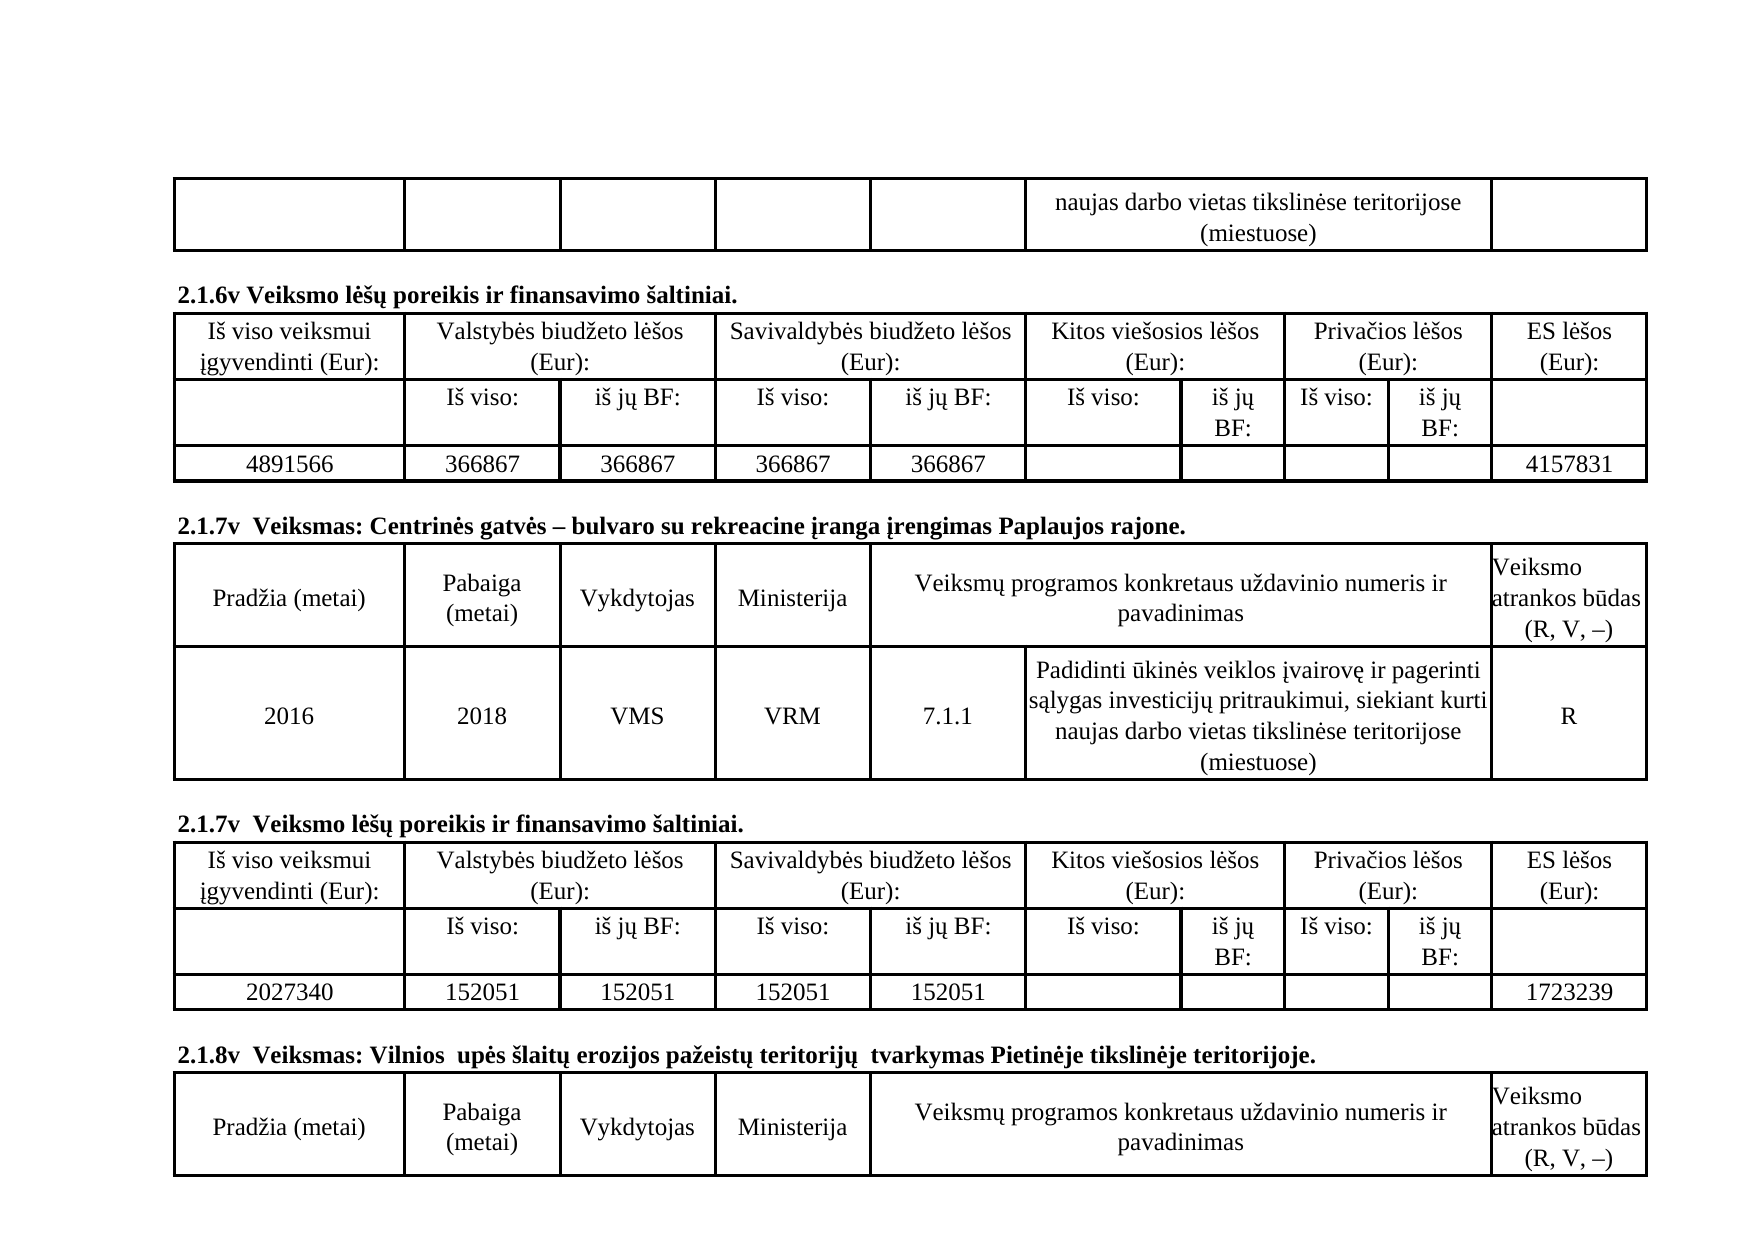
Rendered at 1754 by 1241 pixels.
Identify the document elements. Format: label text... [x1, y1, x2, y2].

table_header Vykdytojas [562, 1074, 714, 1173]
text 2.1.7v Veiksmo lėšų poreikis ir finansavimo šaltiniai. [177, 809, 1695, 838]
table_header Pradžia (metai) [176, 1074, 403, 1173]
table_cell [176, 381, 403, 444]
table_cell 366867 [406, 447, 558, 479]
table_cell [1390, 447, 1490, 479]
table_cell iš jų BF: [562, 910, 714, 973]
table_cell [406, 180, 559, 249]
table_cell iš jų BF: [1390, 910, 1490, 973]
table_cell 152051 [562, 976, 714, 1008]
table_header Ministerija [717, 545, 869, 644]
table_header Veiksmų programos konkretaus uždavinio numeris ir pavadinimas [872, 545, 1490, 644]
table_cell 366867 [717, 447, 869, 479]
table_cell 2018 [406, 648, 559, 778]
table_cell 152051 [872, 976, 1024, 1008]
table_cell iš jų BF: [872, 910, 1024, 973]
table_cell [176, 910, 403, 973]
table_cell Iš viso: [717, 381, 869, 444]
table_cell 2027340 [176, 976, 403, 1008]
table_header Pabaiga (metai) [406, 545, 559, 644]
table_cell [872, 180, 1024, 249]
table_header Privačios lėšos (Eur): [1286, 315, 1490, 378]
table_cell iš jų BF: [1183, 910, 1283, 973]
table_cell [1493, 180, 1645, 249]
table_cell 4891566 [176, 447, 403, 479]
table_header Veiksmo atrankos būdas (R, V, –) [1493, 1074, 1645, 1173]
table_cell [1286, 976, 1387, 1008]
table_header Kitos viešosios lėšos (Eur): [1027, 844, 1283, 907]
table_header Veiksmo atrankos būdas (R, V, –) [1493, 545, 1645, 644]
table_cell [1390, 976, 1490, 1008]
table_cell VMS [562, 648, 714, 778]
table_cell Iš viso: [406, 381, 558, 444]
table_header Iš viso veiksmui įgyvendinti (Eur): [176, 315, 403, 378]
table_header Vykdytojas [562, 545, 714, 644]
table_cell 366867 [562, 447, 714, 479]
table_cell naujas darbo vietas tikslinėse teritorijose (miestuose) [1027, 180, 1490, 249]
table_cell iš jų BF: [562, 381, 714, 444]
table_cell Iš viso: [1027, 910, 1179, 973]
table_cell R [1493, 648, 1645, 778]
table_cell [1183, 976, 1283, 1008]
table_cell VRM [717, 648, 869, 778]
table_header Valstybės biudžeto lėšos (Eur): [406, 315, 714, 378]
table_cell [1493, 910, 1645, 973]
table_header Privačios lėšos (Eur): [1286, 844, 1490, 907]
table_cell iš jų BF: [872, 381, 1024, 444]
table_header Valstybės biudžeto lėšos (Eur): [406, 844, 714, 907]
text 2.1.7v Veiksmas: Centrinės gatvės – bulvaro su rekreacine įranga įrengimas Paplaujos rajone. [177, 511, 1695, 540]
table_header Pabaiga (metai) [406, 1074, 559, 1173]
table_header Savivaldybės biudžeto lėšos (Eur): [717, 315, 1024, 378]
table_cell [562, 180, 714, 249]
table_cell 366867 [872, 447, 1024, 479]
table_cell Padidinti ūkinės veiklos įvairovę ir pagerinti sąlygas investicijų pritraukimui, siekiant kurti naujas darbo vietas tikslinėse teritorijose (miestuose) [1027, 648, 1490, 778]
table_cell 152051 [717, 976, 869, 1008]
table_cell 2016 [176, 648, 403, 778]
table_cell [1027, 447, 1179, 479]
text 2.1.6v Veiksmo lėšų poreikis ir finansavimo šaltiniai. [177, 281, 1695, 309]
table_cell 152051 [406, 976, 558, 1008]
table_cell 7.1.1 [872, 648, 1024, 778]
table_cell [1286, 447, 1387, 479]
table_header Ministerija [717, 1074, 869, 1173]
table_cell [717, 180, 869, 249]
table_cell Iš viso: [406, 910, 558, 973]
table_cell [176, 180, 403, 249]
table_cell [1493, 381, 1645, 444]
table_cell Iš viso: [1027, 381, 1179, 444]
table_header Savivaldybės biudžeto lėšos (Eur): [717, 844, 1024, 907]
table_cell 1723239 [1493, 976, 1645, 1008]
table_cell iš jų BF: [1183, 381, 1283, 444]
table_cell Iš viso: [1286, 910, 1387, 973]
table_header Pradžia (metai) [176, 545, 403, 644]
text 2.1.8v Veiksmas: Vilnios upės šlaitų erozijos pažeistų teritorijų tvarkymas Pietinėje tikslinėje teritorijoje. [177, 1040, 1695, 1069]
table_header ES lėšos (Eur): [1493, 315, 1645, 378]
table_cell Iš viso: [1286, 381, 1387, 444]
table_cell iš jų BF: [1390, 381, 1490, 444]
table_header ES lėšos (Eur): [1493, 844, 1645, 907]
table_cell 4157831 [1493, 447, 1645, 479]
table_header Iš viso veiksmui įgyvendinti (Eur): [176, 844, 403, 907]
table_header Veiksmų programos konkretaus uždavinio numeris ir pavadinimas [872, 1074, 1490, 1173]
table_cell Iš viso: [717, 910, 869, 973]
table_cell [1027, 976, 1179, 1008]
table_cell [1183, 447, 1283, 479]
table_header Kitos viešosios lėšos (Eur): [1027, 315, 1283, 378]
